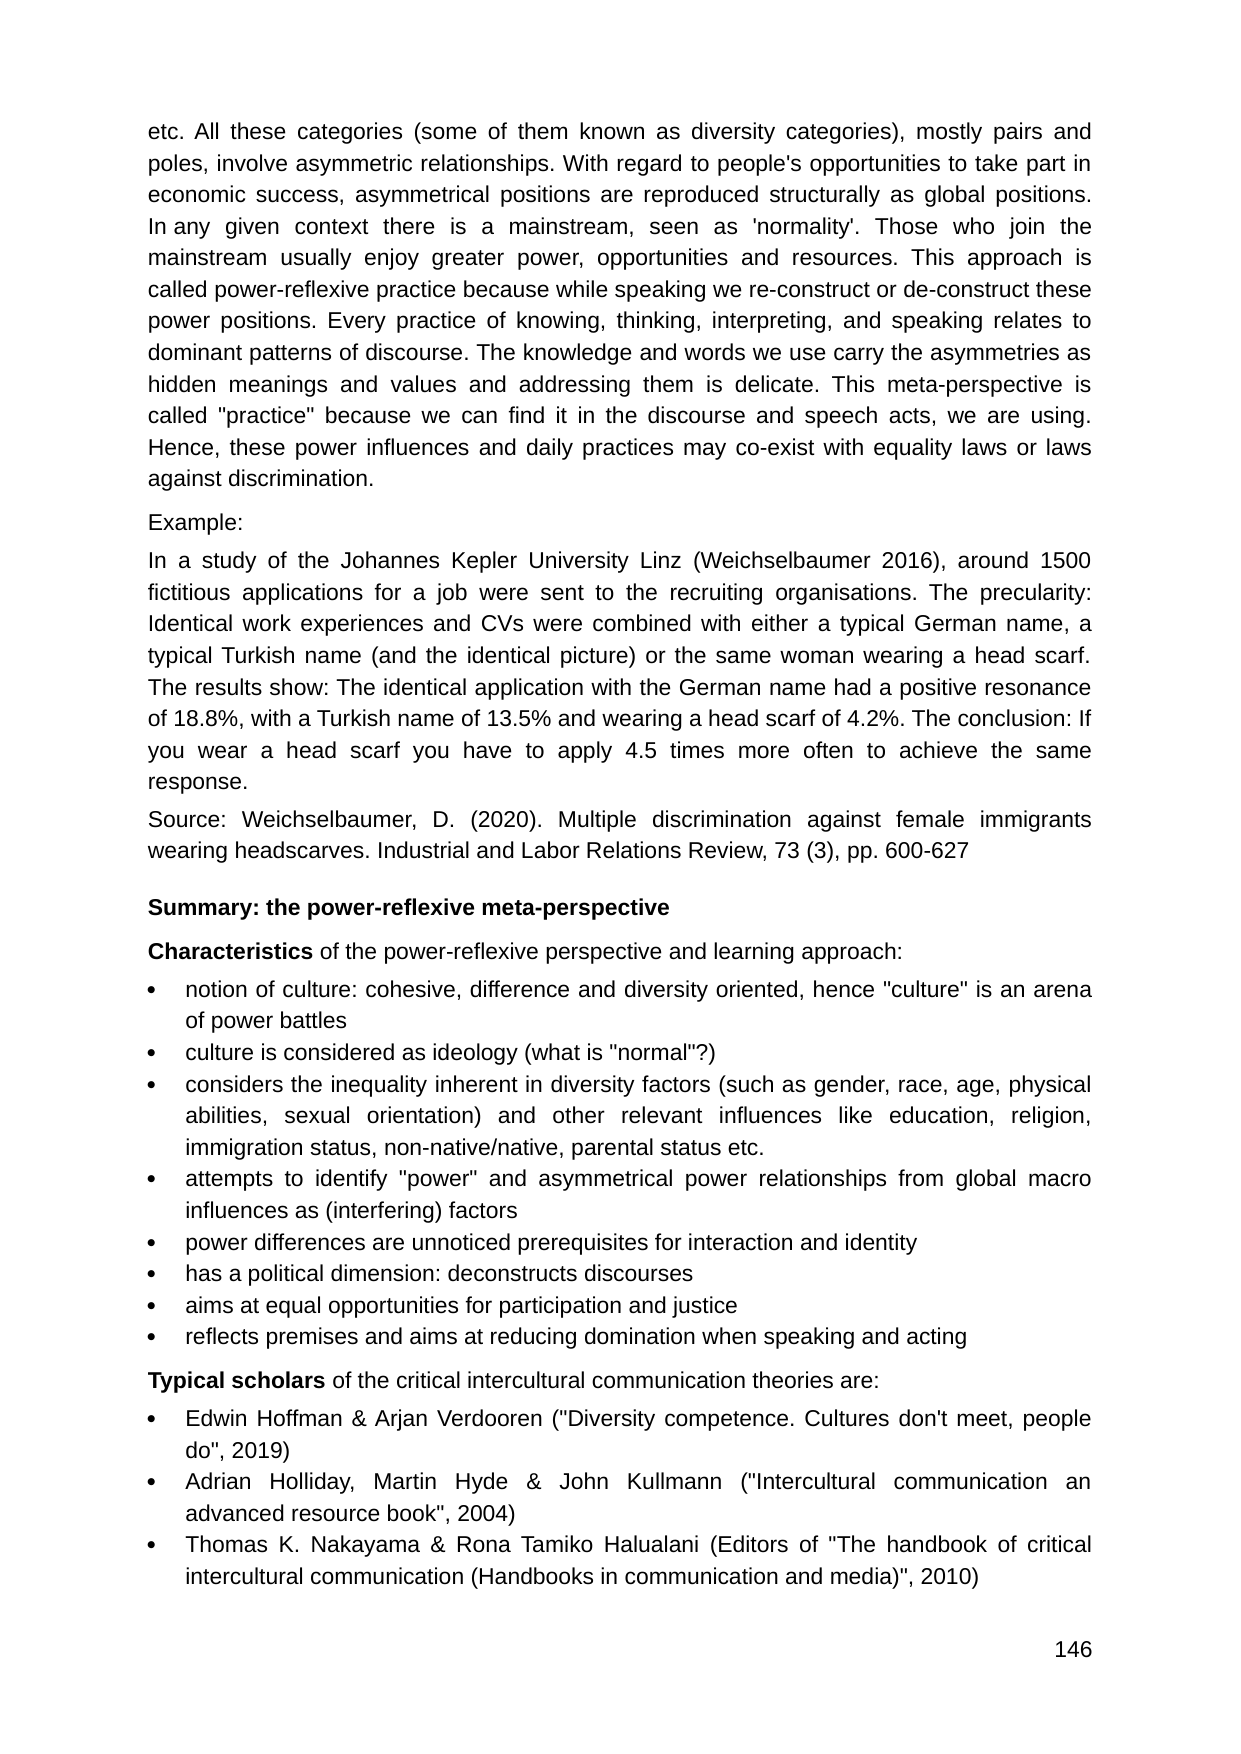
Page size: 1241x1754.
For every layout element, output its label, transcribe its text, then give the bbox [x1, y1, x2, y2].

text etc. All these categories (some of them known as diversity categories), mostly pairs and poles, involve asymmetric relationships. With regard to people's opportunities to take part in economic success, asymmetrical positions are reproduced structurally as global positions. In any given context there is a mainstream, seen as 'normality'. Those who join the mainstream usually enjoy greater power, opportunities and resources. This approach is called power-reflexive practice because while speaking we re-construct or de-construct these power positions. Every practice of knowing, thinking, interpreting, and speaking relates to dominant patterns of discourse. The knowledge and words we use carry the asymmetries as hidden meanings and values and addressing them is delicate. This meta-perspective is called "practice" because we can find it in the discourse and speech acts, we are using. Hence, these power influences and daily practices may co-exist with equality laws or laws against discrimination. [148, 118, 1092, 492]
list Adrian Holliday, Martin Hyde & John Kullmann ("Intercultural communication an advanced resource book", 2004) [148, 1468, 1092, 1526]
list Thomas K. Nakayama & Rona Tamiko Halualani (Editors of "The handbook of critical intercultural communication (Handbooks in communication and media)", 2010) [148, 1531, 1092, 1589]
list has a political dimension: deconstructs discourses [148, 1260, 1092, 1286]
list aims at equal opportunities for participation and justice [148, 1292, 1092, 1318]
subtitle Summary: the power-reflexive meta-perspective [148, 894, 1092, 920]
text Characteristics of the power-reflexive perspective and learning approach: [148, 938, 1092, 964]
list attempts to identify "power" and asymmetrical power relationships from global macro influences as (interfering) factors [148, 1165, 1092, 1223]
list Edwin Hoffman & Arjan Verdooren ("Diversity competence. Cultures don't meet, people do", 2019) [148, 1405, 1092, 1463]
list culture is considered as ideology (what is "normal"?) [148, 1039, 1092, 1065]
text Source: Weichselbaumer, D. (2020). Multiple discrimination against female immigrants wearing headscarves. Industrial and Labor Relations Review, 73 (3), pp. 600-627 [148, 806, 1092, 864]
list notion of culture: cohesive, difference and diversity oriented, hence "culture" is an arena of power battles [148, 976, 1092, 1034]
text In a study of the Johannes Kepler University Linz (Weichselbaumer 2016), around 1500 fictitious applications for a job were sent to the recruiting organisations. The precularity: Identical work experiences and CVs were combined with either a typical German name, a typical Turkish name (and the identical picture) or the same woman wearing a head scarf. The results show: The identical application with the German name had a positive resonance of 18.8%, with a Turkish name of 13.5% and wearing a head scarf of 4.2%. The conclusion: If you wear a head scarf you have to apply 4.5 times more often to achieve the same response. [148, 547, 1092, 794]
list power differences are unnoticed prerequisites for interaction and identity [148, 1228, 1092, 1255]
text Example: [148, 509, 1092, 536]
text Typical scholars of the critical intercultural communication theories are: [148, 1367, 1092, 1393]
list considers the inequality inherent in diversity factors (such as gender, race, age, physical abilities, sexual orientation) and other relevant influences like education, religion, immigration status, non-native/native, parental status etc. [148, 1071, 1092, 1160]
list reflects premises and aims at reducing domination when speaking and acting [148, 1323, 1092, 1349]
